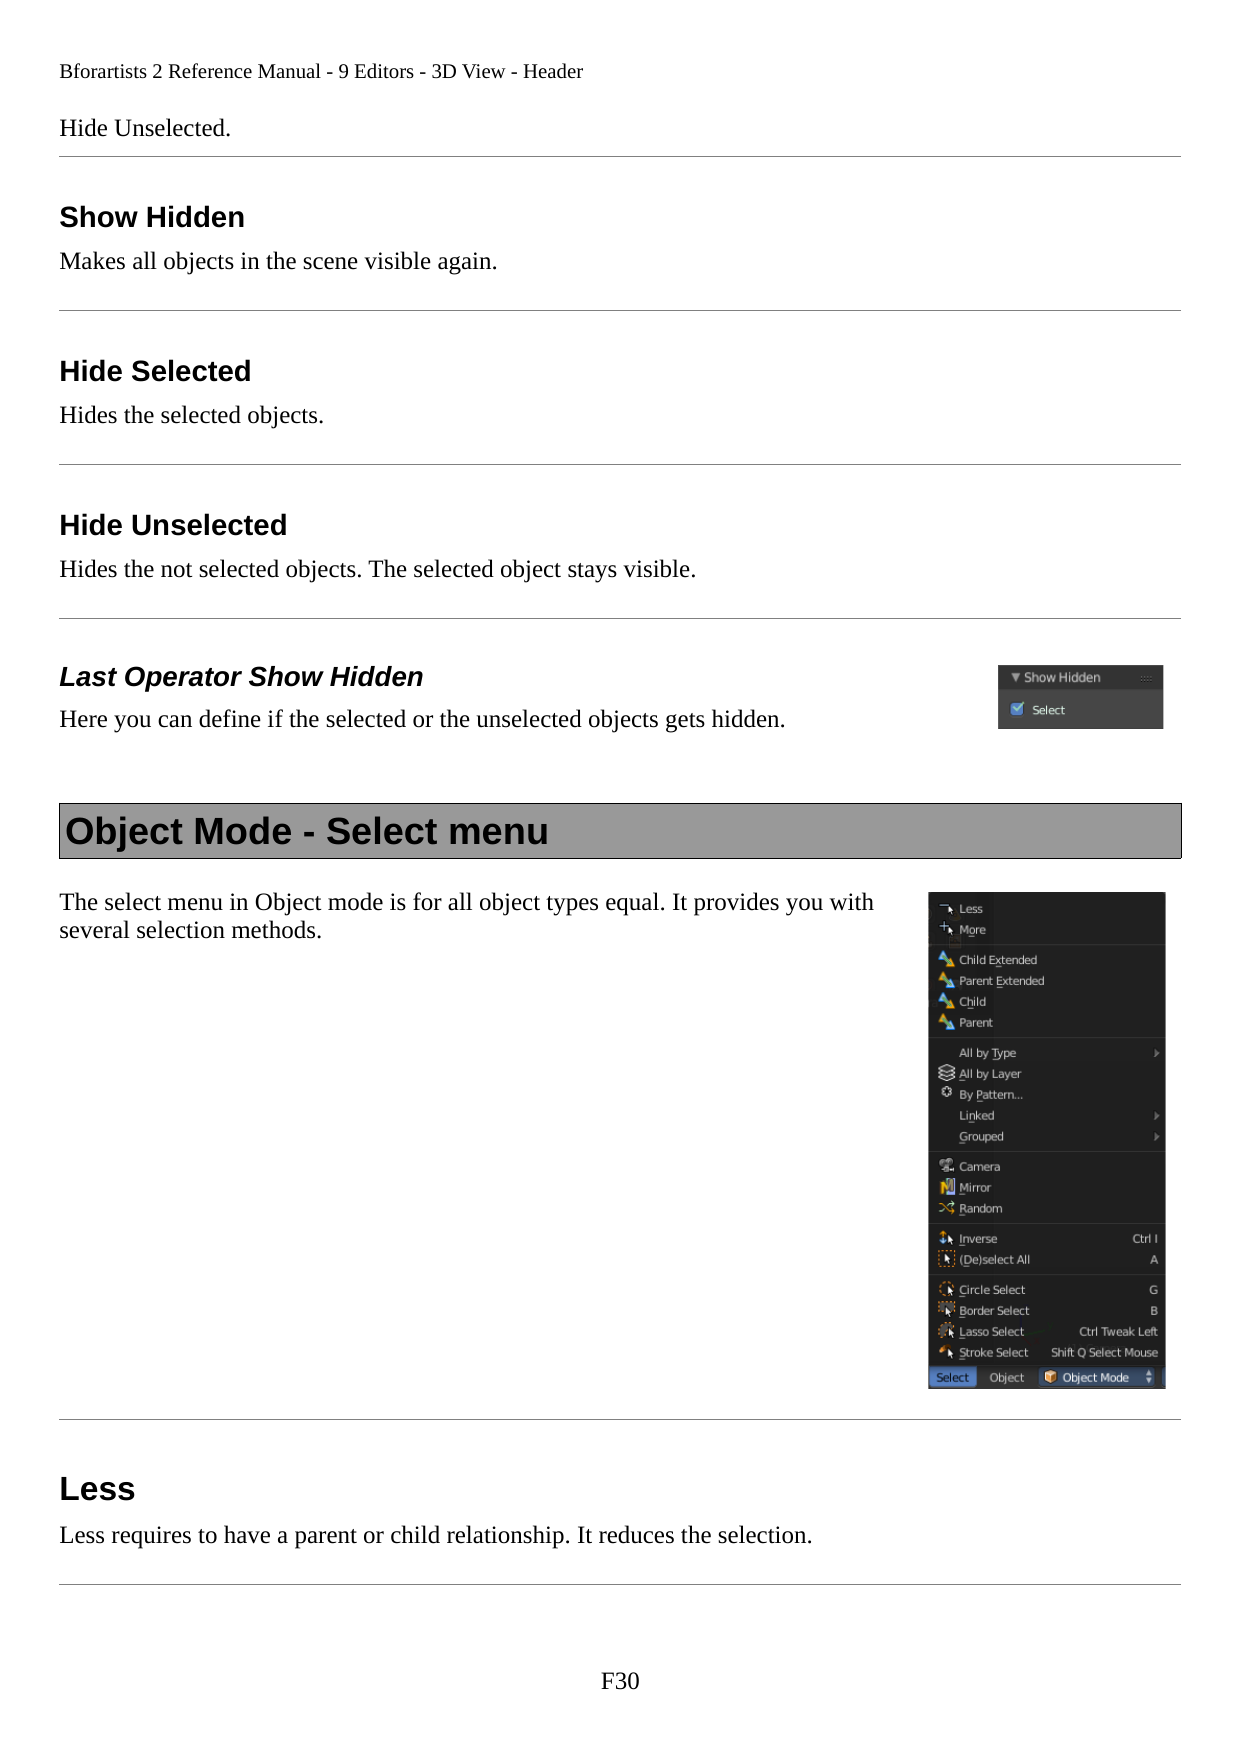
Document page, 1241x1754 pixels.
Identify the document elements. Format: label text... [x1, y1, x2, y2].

subtitle Show Hidden [59, 200, 1181, 234]
text Less requires to have a parent or child relationship. It reduces the selection. [59, 1520, 1181, 1549]
subtitle Less [59, 1469, 1181, 1508]
table_header Object Mode - Select menu [60, 804, 1181, 858]
subtitle Hide Selected [59, 354, 1181, 388]
text Hides the not selected objects. The selected object stays visible. [59, 554, 1181, 583]
subtitle Last Operator Show Hidden [59, 660, 1181, 692]
text Hide Unselected. [59, 113, 1181, 141]
subtitle Hide Unselected [59, 508, 1181, 542]
text Here you can define if the selected or the unselected objects gets hidden. [59, 704, 1181, 733]
text Makes all objects in the scene visible again. [59, 246, 1181, 275]
text The select menu in Object mode is for all object types equal. It provides you with several selection methods. [59, 887, 1181, 944]
picture [928, 892, 1166, 1389]
text Hides the selected objects. [59, 400, 1181, 429]
picture [998, 665, 1164, 729]
